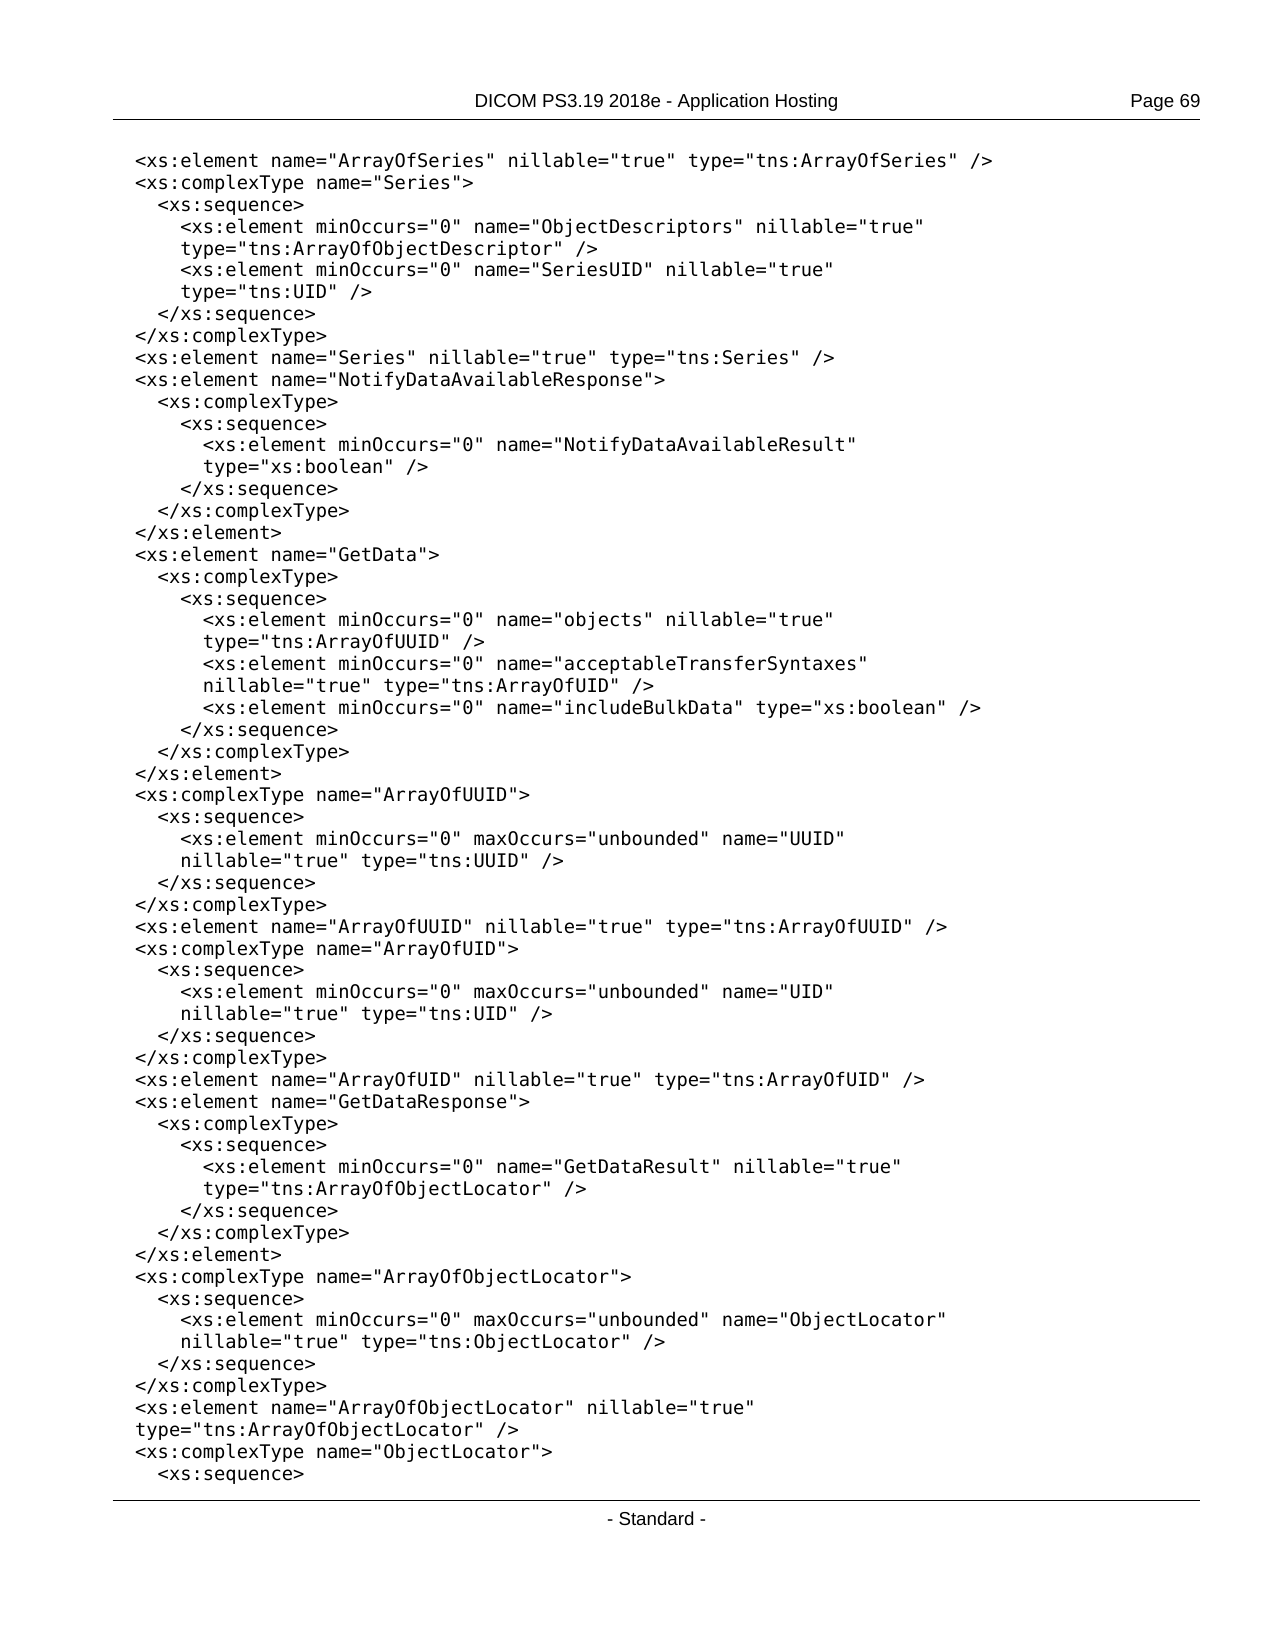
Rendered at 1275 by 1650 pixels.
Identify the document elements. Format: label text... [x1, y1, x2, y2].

text <xs:element name="ArrayOfSeries" nillable="true" type="tns:ArrayOfSeries" /> <xs:complexType name="Series"> <xs:sequence> <xs:element minOccurs="0" name="ObjectDescriptors" nillable="true" type="tns:ArrayOfObjectDescriptor" /> <xs:element minOccurs="0" name="SeriesUID" nillable="true" type="tns:UID" /> </xs:sequence> </xs:complexType> <xs:element name="Series" nillable="true" type="tns:Series" /> <xs:element name="NotifyDataAvailableResponse"> <xs:complexType> <xs:sequence> <xs:element minOccurs="0" name="NotifyDataAvailableResult" type="xs:boolean" /> </xs:sequence> </xs:complexType> </xs:element> <xs:element name="GetData"> <xs:complexType> <xs:sequence> <xs:element minOccurs="0" name="objects" nillable="true" type="tns:ArrayOfUUID" /> <xs:element minOccurs="0" name="acceptableTransferSyntaxes" nillable="true" type="tns:ArrayOfUID" /> <xs:element minOccurs="0" name="includeBulkData" type="xs:boolean" /> </xs:sequence> </xs:complexType> </xs:element> <xs:complexType name="ArrayOfUUID"> <xs:sequence> <xs:element minOccurs="0" maxOccurs="unbounded" name="UUID" nillable="true" type="tns:UUID" /> </xs:sequence> </xs:complexType> <xs:element name="ArrayOfUUID" nillable="true" type="tns:ArrayOfUUID" /> <xs:complexType name="ArrayOfUID"> <xs:sequence> <xs:element minOccurs="0" maxOccurs="unbounded" name="UID" nillable="true" type="tns:UID" /> </xs:sequence> </xs:complexType> <xs:element name="ArrayOfUID" nillable="true" type="tns:ArrayOfUID" /> <xs:element name="GetDataResponse"> <xs:complexType> <xs:sequence> <xs:element minOccurs="0" name="GetDataResult" nillable="true" type="tns:ArrayOfObjectLocator" /> </xs:sequence> </xs:complexType> </xs:element> <xs:complexType name="ArrayOfObjectLocator"> <xs:sequence> <xs:element minOccurs="0" maxOccurs="unbounded" name="ObjectLocator" nillable="true" type="tns:ObjectLocator" /> </xs:sequence> </xs:complexType> <xs:element name="ArrayOfObjectLocator" nillable="true" type="tns:ArrayOfObjectLocator" /> <xs:complexType name="ObjectLocator"> <xs:sequence> [112, 150, 1200, 1484]
